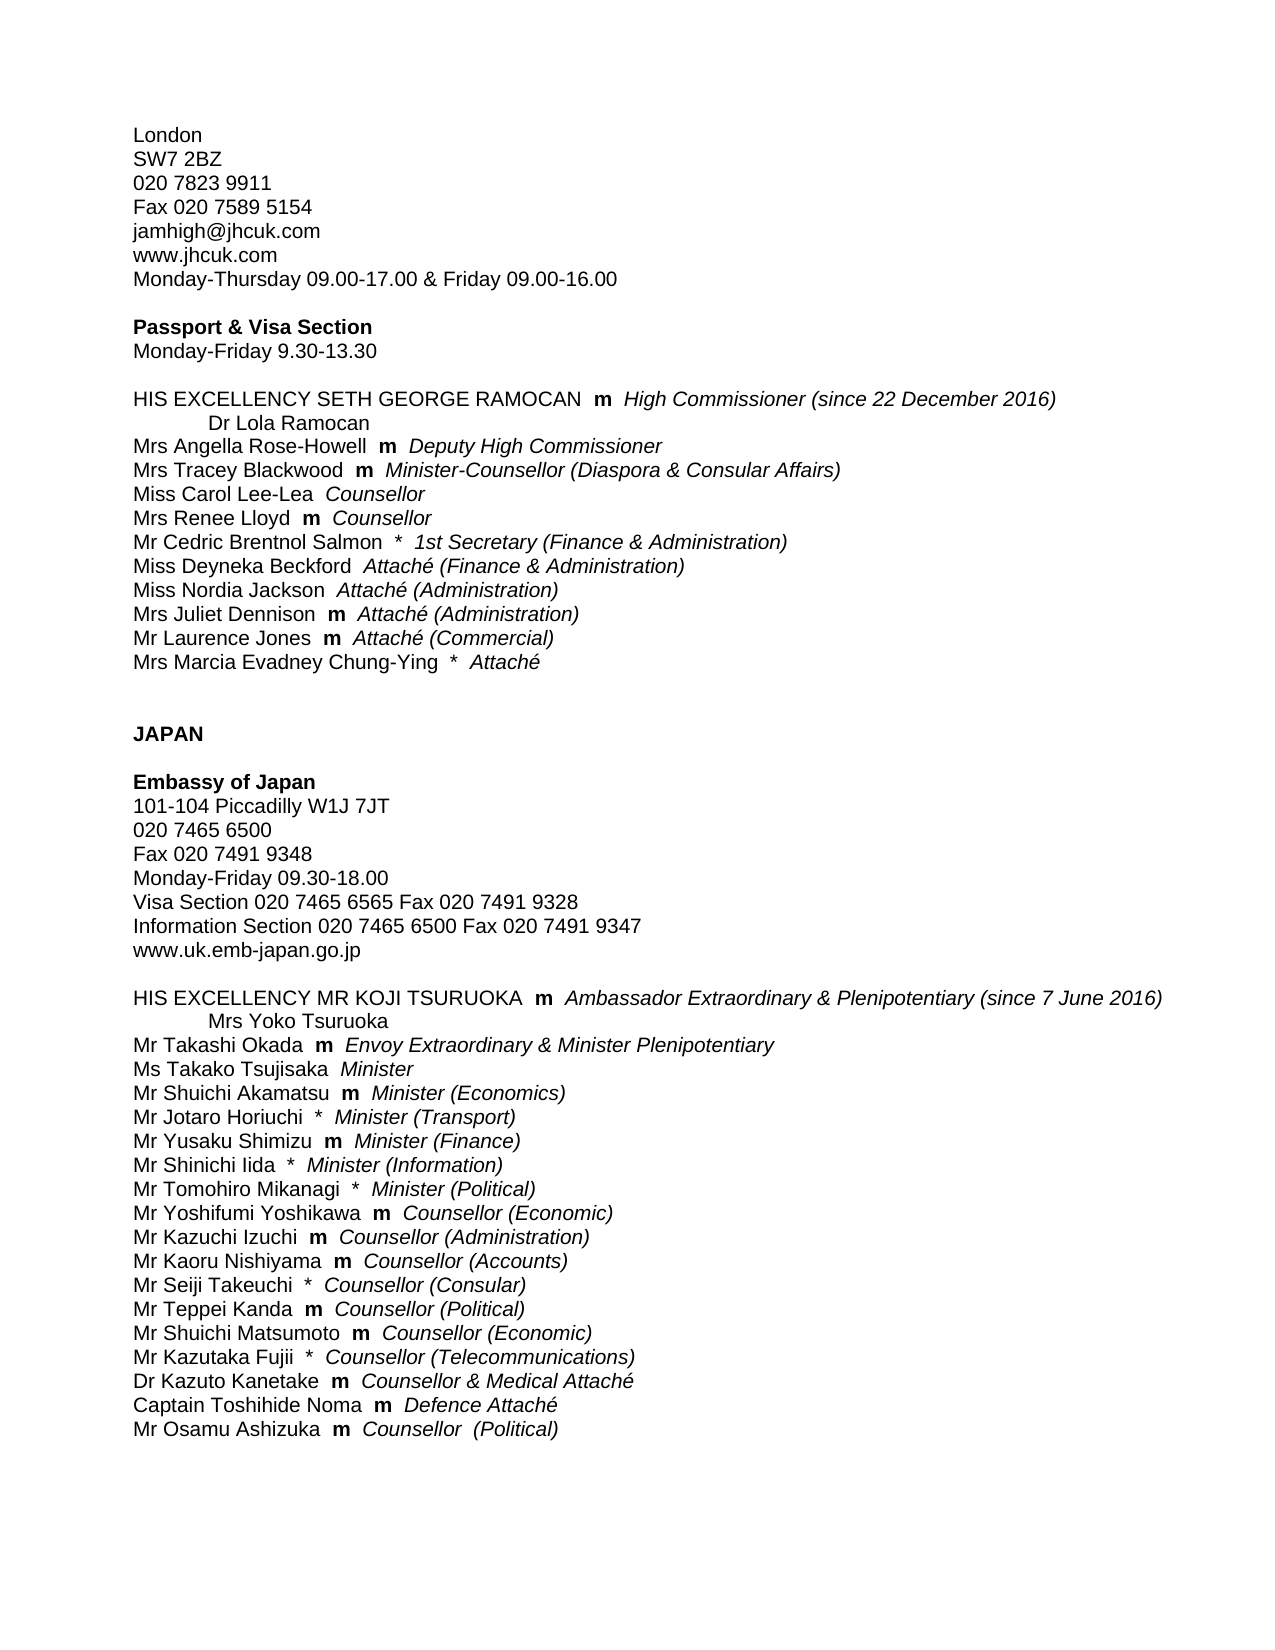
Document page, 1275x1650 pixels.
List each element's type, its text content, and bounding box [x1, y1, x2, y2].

text Mr Jotaro Horiuchi * Minister (Transport) [133, 1105, 1181, 1129]
text HIS EXCELLENCY MR KOJI TSURUOKA m Ambassador Extraordinary & Plenipotentiary (since 7 June 2016) [133, 985, 1181, 1009]
text HIS EXCELLENCY SETH GEORGE RAMOCAN m High Commissioner (since 22 December 2016) [133, 386, 1181, 410]
text Mr Kaoru Nishiyama m Counsellor (Accounts) [133, 1249, 1181, 1273]
text Fax 020 7589 5154 [133, 195, 1181, 219]
text Miss Carol Lee-Lea Counsellor [133, 482, 1181, 506]
text 101-104 Piccadilly W1J 7JT [133, 794, 1181, 818]
text www.uk.emb-japan.go.jp [133, 937, 1181, 961]
text Mr Shinichi Iida * Minister (Information) [133, 1153, 1181, 1177]
text Miss Nordia Jackson Attaché (Administration) [133, 578, 1181, 602]
text Mrs Yoko Tsuruoka [133, 1009, 1181, 1033]
text Mr Yusaku Shimizu m Minister (Finance) [133, 1129, 1181, 1153]
text 020 7823 9911 [133, 171, 1181, 195]
text Mr Osamu Ashizuka m Counsellor (Political) [133, 1417, 1181, 1441]
text Mr Shuichi Matsumoto m Counsellor (Economic) [133, 1321, 1181, 1345]
text Mr Takashi Okada m Envoy Extraordinary & Minister Plenipotentiary [133, 1033, 1181, 1057]
text Mrs Renee Lloyd m Counsellor [133, 506, 1181, 530]
text JAPAN [133, 722, 1181, 746]
text Information Section 020 7465 6500 Fax 020 7491 9347 [133, 913, 1181, 937]
text Dr Lola Ramocan [133, 410, 1181, 434]
text Mr Tomohiro Mikanagi * Minister (Political) [133, 1177, 1181, 1201]
text Mr Cedric Brentnol Salmon * 1st Secretary (Finance & Administration) [133, 530, 1181, 554]
text jamhigh@jhcuk.com [133, 219, 1181, 243]
text Mrs Juliet Dennison m Attaché (Administration) [133, 602, 1181, 626]
text Mr Yoshifumi Yoshikawa m Counsellor (Economic) [133, 1201, 1181, 1225]
text Mr Kazuchi Izuchi m Counsellor (Administration) [133, 1225, 1181, 1249]
text Mr Kazutaka Fujii * Counsellor (Telecommunications) [133, 1345, 1181, 1369]
text SW7 2BZ [133, 147, 1181, 171]
text Fax 020 7491 9348 [133, 842, 1181, 866]
text Monday-Friday 9.30-13.30 [133, 338, 1181, 362]
text Embassy of Japan [133, 770, 1181, 794]
text Mrs Marcia Evadney Chung-Ying * Attaché [133, 650, 1181, 674]
text 020 7465 6500 [133, 818, 1181, 842]
text Mr Seiji Takeuchi * Counsellor (Consular) [133, 1273, 1181, 1297]
text Monday-Thursday 09.00-17.00 & Friday 09.00-16.00 [133, 267, 1181, 291]
text Visa Section 020 7465 6565 Fax 020 7491 9328 [133, 889, 1181, 913]
text Mr Laurence Jones m Attaché (Commercial) [133, 626, 1181, 650]
text Dr Kazuto Kanetake m Counsellor & Medical Attaché [133, 1369, 1181, 1393]
text Mrs Tracey Blackwood m Minister-Counsellor (Diaspora & Consular Affairs) [133, 458, 1181, 482]
text London [133, 123, 1181, 147]
text Mrs Angella Rose-Howell m Deputy High Commissioner [133, 434, 1181, 458]
text Ms Takako Tsujisaka Minister [133, 1057, 1181, 1081]
text Mr Shuichi Akamatsu m Minister (Economics) [133, 1081, 1181, 1105]
subtitle Passport & Visa Section [133, 314, 1181, 338]
text Monday-Friday 09.30-18.00 [133, 866, 1181, 889]
text Mr Teppei Kanda m Counsellor (Political) [133, 1297, 1181, 1321]
text www.jhcuk.com [133, 243, 1181, 267]
text Captain Toshihide Noma m Defence Attaché [133, 1393, 1181, 1417]
text Miss Deyneka Beckford Attaché (Finance & Administration) [133, 554, 1181, 578]
